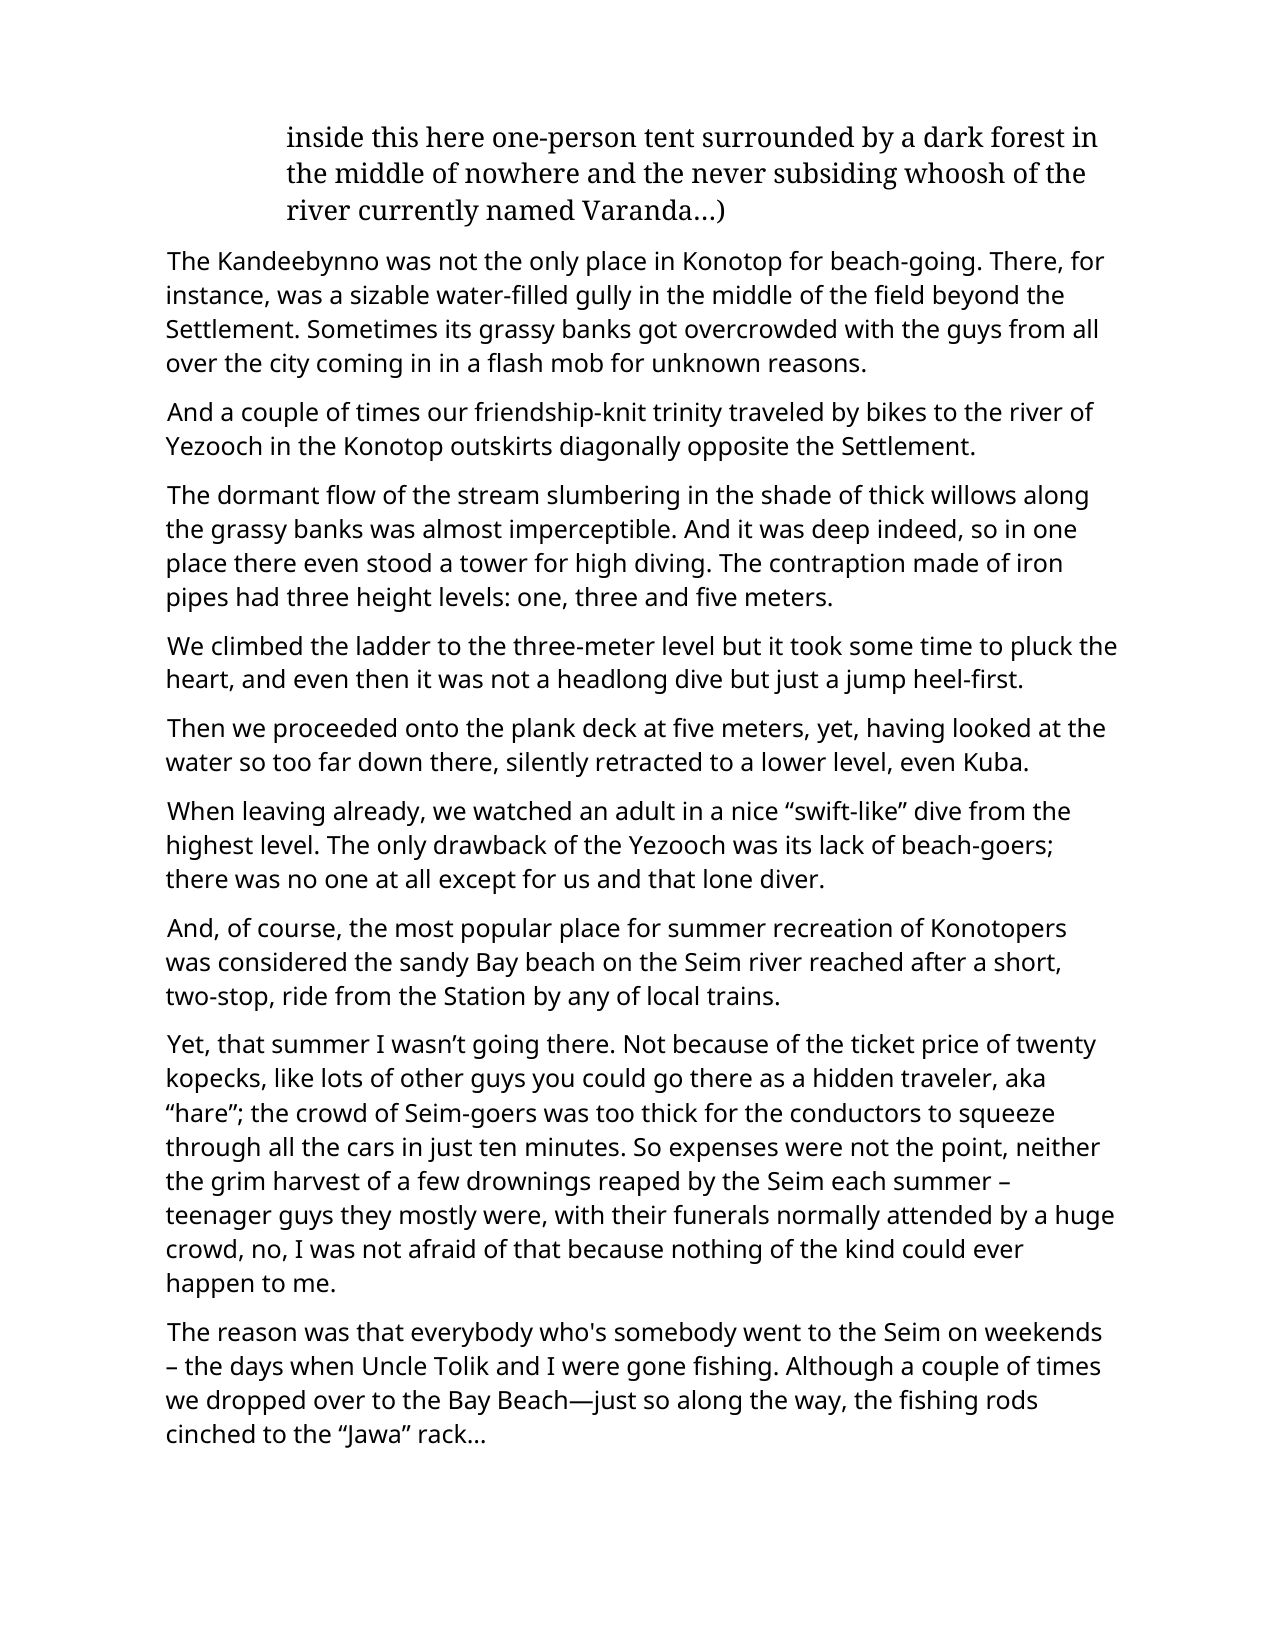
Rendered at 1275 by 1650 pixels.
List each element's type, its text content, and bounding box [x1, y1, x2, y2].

text And, of course, the most popular place for summer recreation of Konotopers was considered the sandy Bay beach on the Seim river reached after a short, two-stop, ride from the Station by any of local trains. [165, 910, 1118, 1012]
text We climbed the ladder to the three-meter level but it took some time to pluck the heart, and even then it was not a headlong dive but just a jump heel-first. [165, 628, 1118, 696]
text The Kandeebynno was not the only place in Konotop for beach-going. There, for instance, was a sizable water-filled gully in the middle of the field beyond the Settlement. Sometimes its grassy banks got overcrowded with the guys from all over the city coming in in a flash mob for unknown reasons. [165, 244, 1118, 380]
text And a couple of times our friendship-knit trinity traveled by bikes to the river of Yezooch in the Konotop outskirts diagonally opposite the Settlement. [165, 394, 1118, 463]
text The dormant flow of the stream slumbering in the shade of thick willows along the grassy banks was almost imperceptible. And it was deep indeed, so in one place there even stood a tower for high diving. The contraption made of iron pipes had three height levels: one, three and five meters. [165, 477, 1118, 613]
list inside this here one-person tent surrounded by a dark forest in the middle of nowhere and the never subsiding whoosh of the river currently named Varanda…) [286, 118, 1118, 229]
text When leaving already, we watched an adult in a nice “swift-like” dive from the highest level. The only drawback of the Yezooch was its lack of beach-goers; there was no one at all except for us and that lone diver. [165, 793, 1118, 896]
text Yet, that summer I wasn’t going there. Not because of the ticket price of twenty kopecks, like lots of other guys you could go there as a hidden traveler, aka “hare”; the crowd of Seim-goers was too thick for the conductors to squeeze through all the cars in just ten minutes. So expenses were not the point, neither the grim harvest of a few drownings reaped by the Seim each summer – teenager guys they mostly were, with their funerals normally attended by a huge crowd, no, I was not afraid of that because nothing of the kind could ever happen to me. [165, 1027, 1118, 1299]
text The reason was that everybody who's somebody went to the Seim on weekends – the days when Uncle Tolik and I were gone fishing. Although a couple of times we dropped over to the Bay Beach—just so along the way, the fishing rods cinched to the “Jawa” rack… [165, 1314, 1118, 1450]
text Then we proceeded onto the plank deck at five meters, yet, having looked at the water so too far down there, silently retracted to a lower level, even Kuba. [165, 711, 1118, 779]
